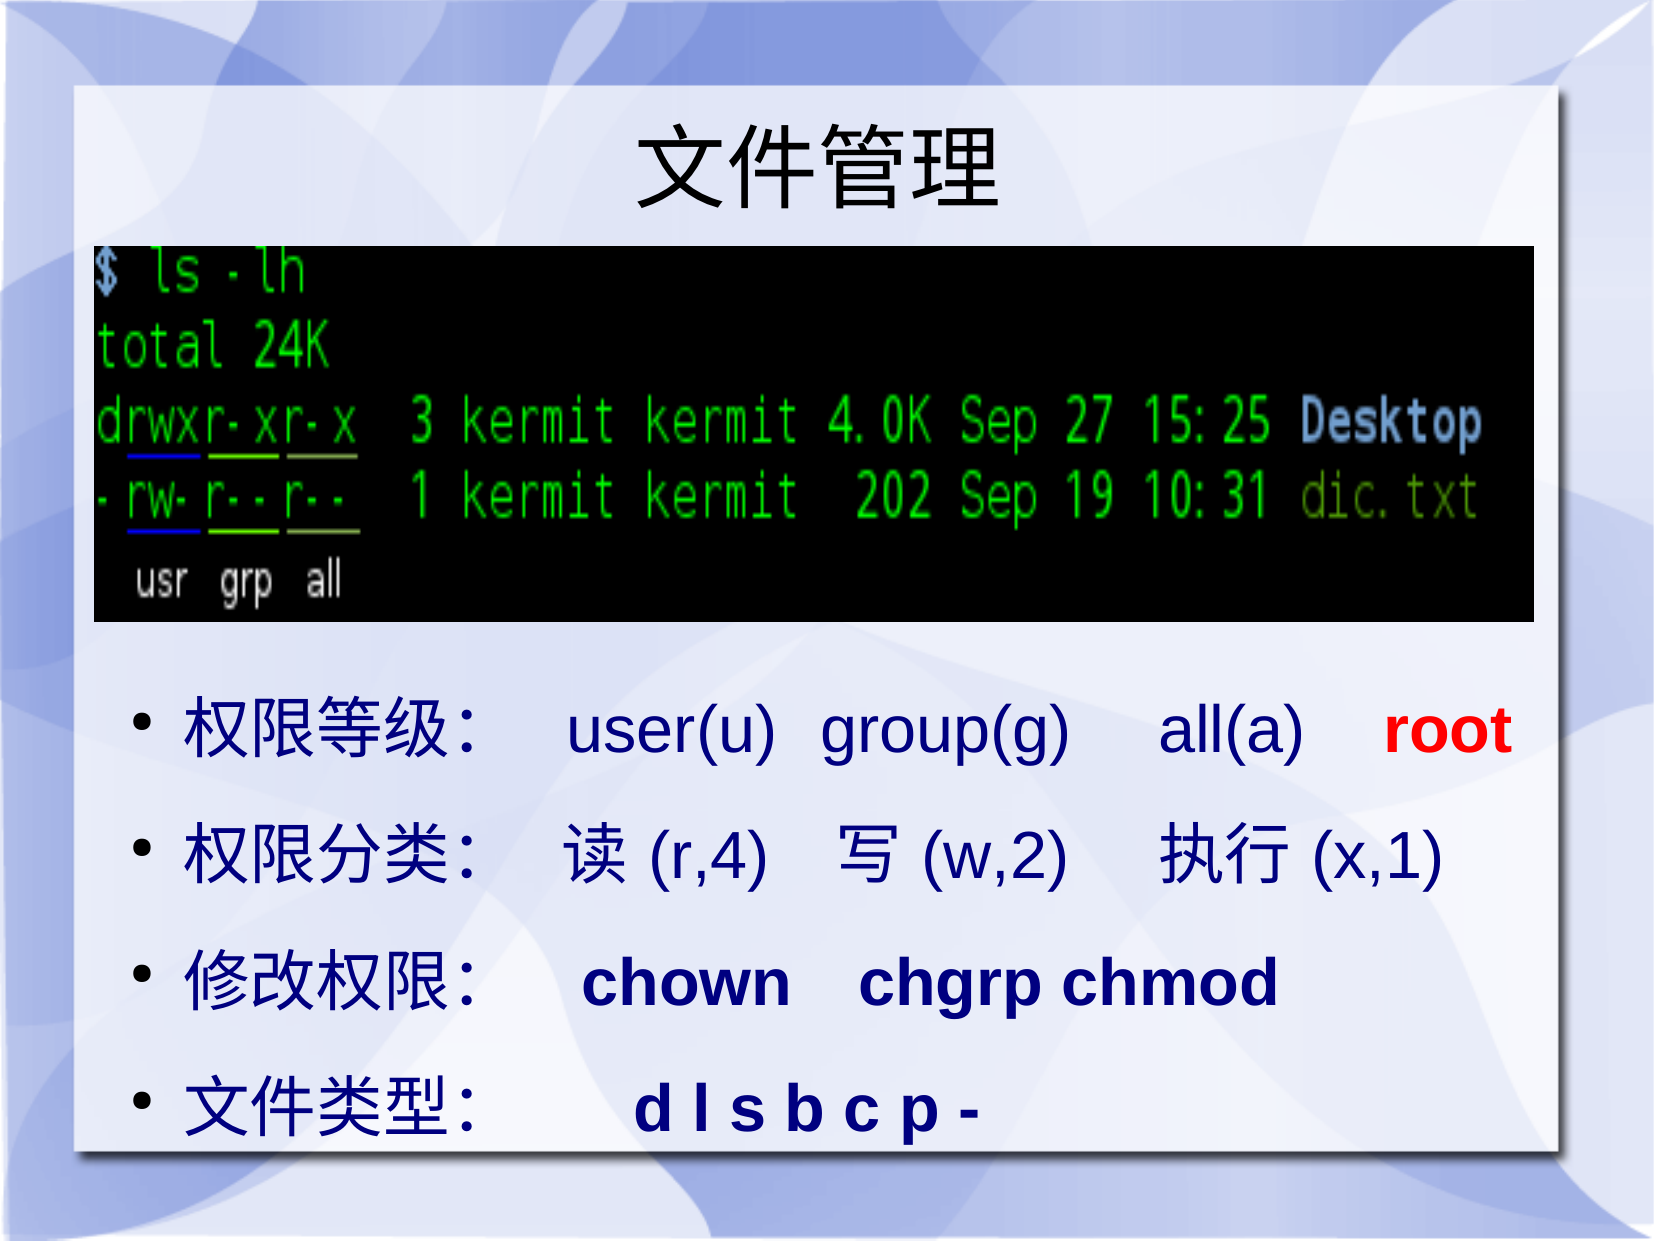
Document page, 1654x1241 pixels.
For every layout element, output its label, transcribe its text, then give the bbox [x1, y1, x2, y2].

picture [0, 0, 1654, 1241]
list 权限等级： user(u) group(g) all(a) root 权限分类： 读(r,4) 写(w,2) 执行(x,1) 修改权限： chown chgrp chmod 文件类型： d l s b c p - [112, 675, 1538, 1126]
title 文件管理 [82, 98, 1554, 226]
